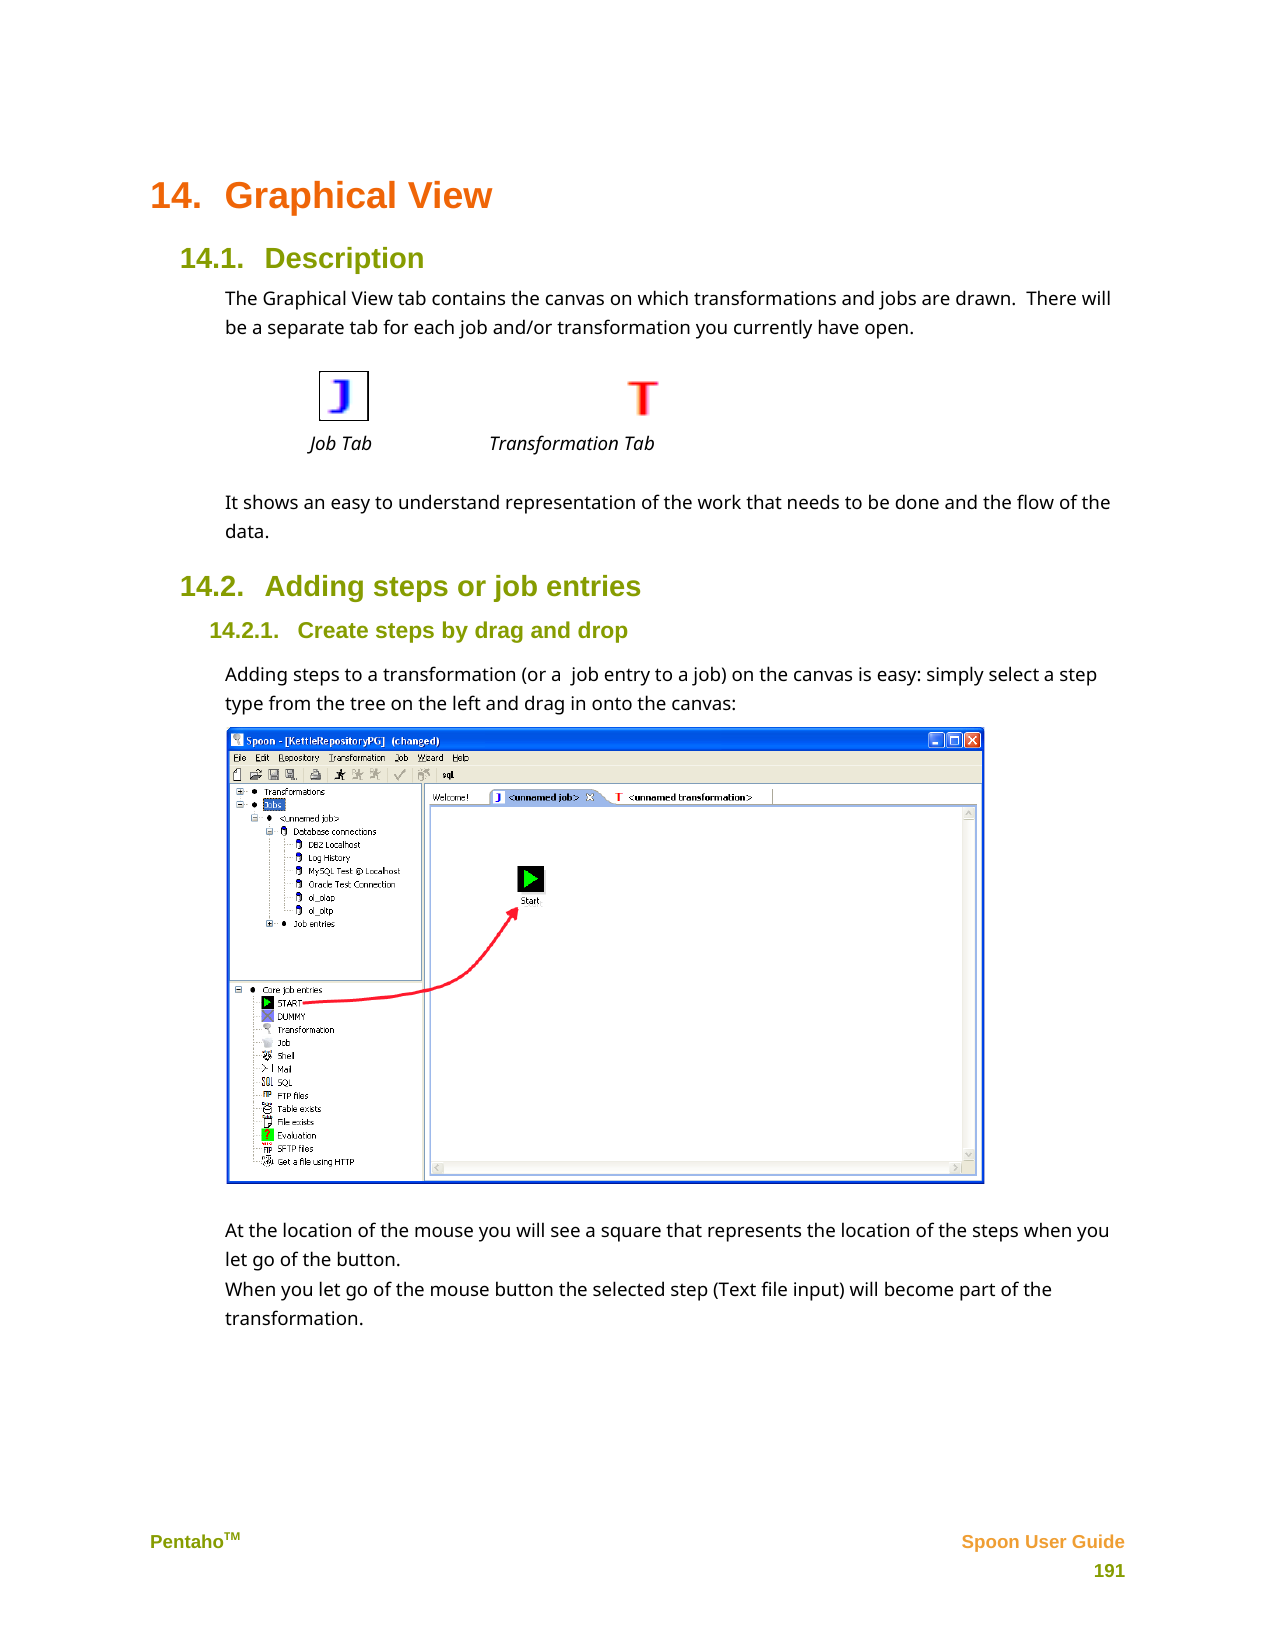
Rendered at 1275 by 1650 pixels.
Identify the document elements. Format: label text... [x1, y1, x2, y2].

picture [226, 727, 985, 1184]
text At the location of the mouse you will see a square that represents the location of the steps when you let go of the button. [225, 1214, 1125, 1273]
subtitle Create steps by drag and drop [209, 611, 1125, 646]
subtitle Description [179, 241, 1125, 275]
subtitle Adding steps or job entries [179, 569, 1125, 604]
text Adding steps to a transformation (or a job entry to a job) on the canvas is easy: simply select a step type from the tree on the left and drag in onto the canvas: [225, 658, 1125, 716]
text Job Tab Transformation Tab [225, 427, 1125, 457]
subtitle Graphical View [150, 181, 1125, 216]
picture [620, 377, 668, 422]
text It shows an easy to understand representation of the work that needs to be done and the flow of the data. [225, 486, 1125, 544]
text The Graphical View tab contains the canvas on which transformations and jobs are drawn. There will be a separate tab for each job and/or transformation you currently have open. [225, 282, 1125, 340]
text When you let go of the mouse button the selected step (Text file input) will become part of the transformation. [225, 1273, 1125, 1331]
picture [320, 372, 368, 420]
